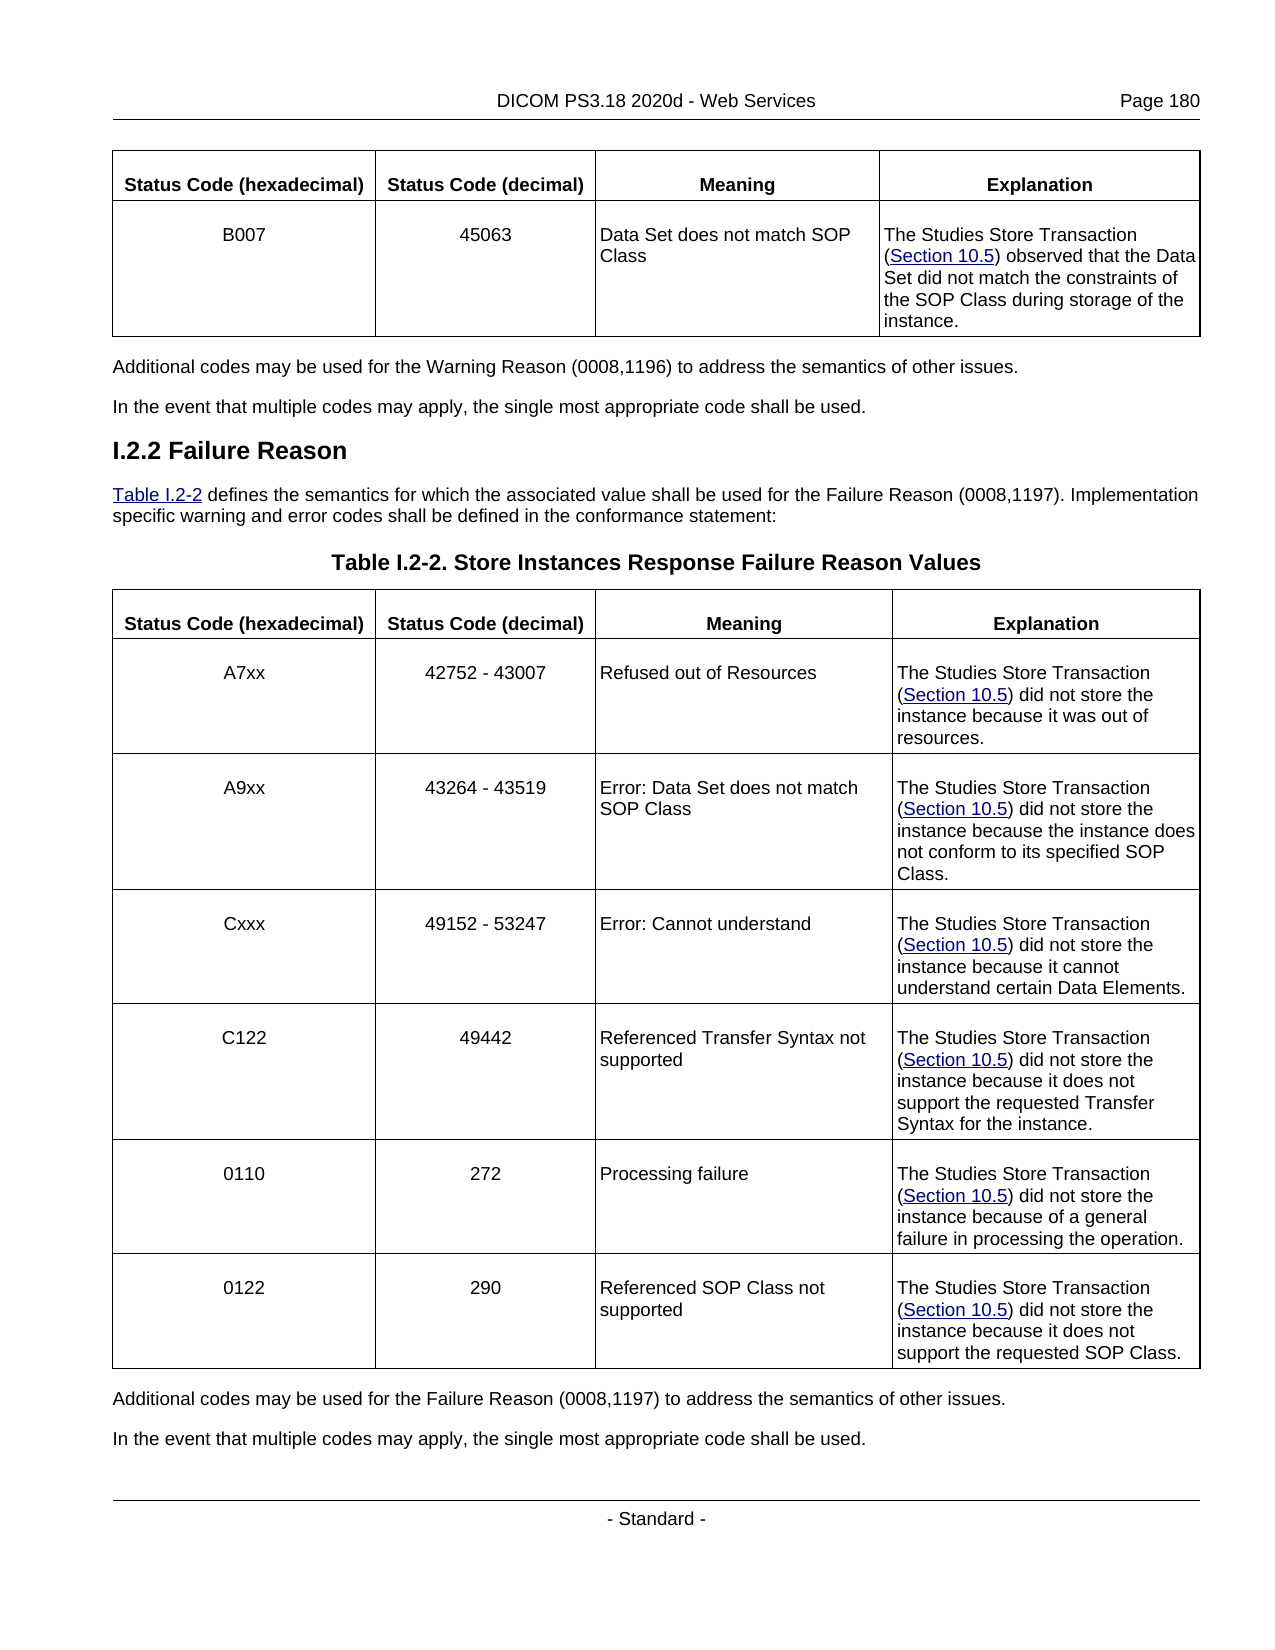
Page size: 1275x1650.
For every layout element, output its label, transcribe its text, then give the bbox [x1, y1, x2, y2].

table_header Meaning [596, 590, 892, 638]
table_cell 49152 - 53247 [376, 890, 595, 1003]
table_cell Error: Data Set does not match SOP Class [596, 754, 892, 888]
table_cell 42752 - 43007 [376, 639, 595, 753]
text Table I.2-2. Store Instances Response Failure Reason Values [112, 549, 1200, 575]
text Additional codes may be used for the Failure Reason (0008,1197) to address the semantics of other issues. [112, 1387, 1200, 1409]
table_cell 0122 [113, 1254, 375, 1368]
text Table I.2-2 defines the semantics for which the associated value shall be used for the Failure Reason (0008,1197). Implementation specific warning and error codes shall be defined in the conformance statement: [112, 483, 1200, 527]
table_cell Referenced Transfer Syntax not supported [596, 1004, 892, 1139]
table_cell The Studies Store Transaction (Section 10.5) did not store the instance because it was out of resources. [893, 639, 1199, 753]
table_cell 0110 [113, 1140, 375, 1253]
table_cell 49442 [376, 1004, 595, 1139]
table_cell 272 [376, 1140, 595, 1253]
table_cell The Studies Store Transaction (Section 10.5) did not store the instance because it cannot understand certain Data Elements. [893, 890, 1199, 1003]
table_cell Error: Cannot understand [596, 890, 892, 1003]
table_cell 45063 [376, 201, 595, 336]
table_cell The Studies Store Transaction (Section 10.5) observed that the Data Set did not match the constraints of the SOP Class during storage of the instance. [880, 201, 1199, 336]
table_header Status Code (hexadecimal) [113, 151, 375, 200]
text Additional codes may be used for the Warning Reason (0008,1196) to address the semantics of other issues. [112, 355, 1200, 377]
table_cell Refused out of Resources [596, 639, 892, 753]
table_header Status Code (decimal) [376, 151, 595, 200]
table_cell The Studies Store Transaction (Section 10.5) did not store the instance because it does not support the requested Transfer Syntax for the instance. [893, 1004, 1199, 1139]
table_cell Referenced SOP Class not supported [596, 1254, 892, 1368]
table_header Meaning [596, 151, 879, 200]
text In the event that multiple codes may apply, the single most appropriate code shall be used. [112, 396, 1200, 417]
table_cell Processing failure [596, 1140, 892, 1253]
table_cell Data Set does not match SOP Class [596, 201, 879, 336]
table_cell A9xx [113, 754, 375, 888]
table_header Explanation [880, 151, 1199, 200]
table_cell The Studies Store Transaction (Section 10.5) did not store the instance because it does not support the requested SOP Class. [893, 1254, 1199, 1368]
table_cell B007 [113, 201, 375, 336]
table_cell C122 [113, 1004, 375, 1139]
table_cell 290 [376, 1254, 595, 1368]
table_cell The Studies Store Transaction (Section 10.5) did not store the instance because the instance does not conform to its specified SOP Class. [893, 754, 1199, 888]
table_header Status Code (decimal) [376, 590, 595, 638]
table_cell 43264 - 43519 [376, 754, 595, 888]
text In the event that multiple codes may apply, the single most appropriate code shall be used. [112, 1428, 1200, 1449]
text I.2.2 Failure Reason [112, 436, 1200, 465]
table_cell The Studies Store Transaction (Section 10.5) did not store the instance because of a general failure in processing the operation. [893, 1140, 1199, 1253]
table_header Status Code (hexadecimal) [113, 590, 375, 638]
table_header Explanation [893, 590, 1199, 638]
table_cell Cxxx [113, 890, 375, 1003]
table_cell A7xx [113, 639, 375, 753]
